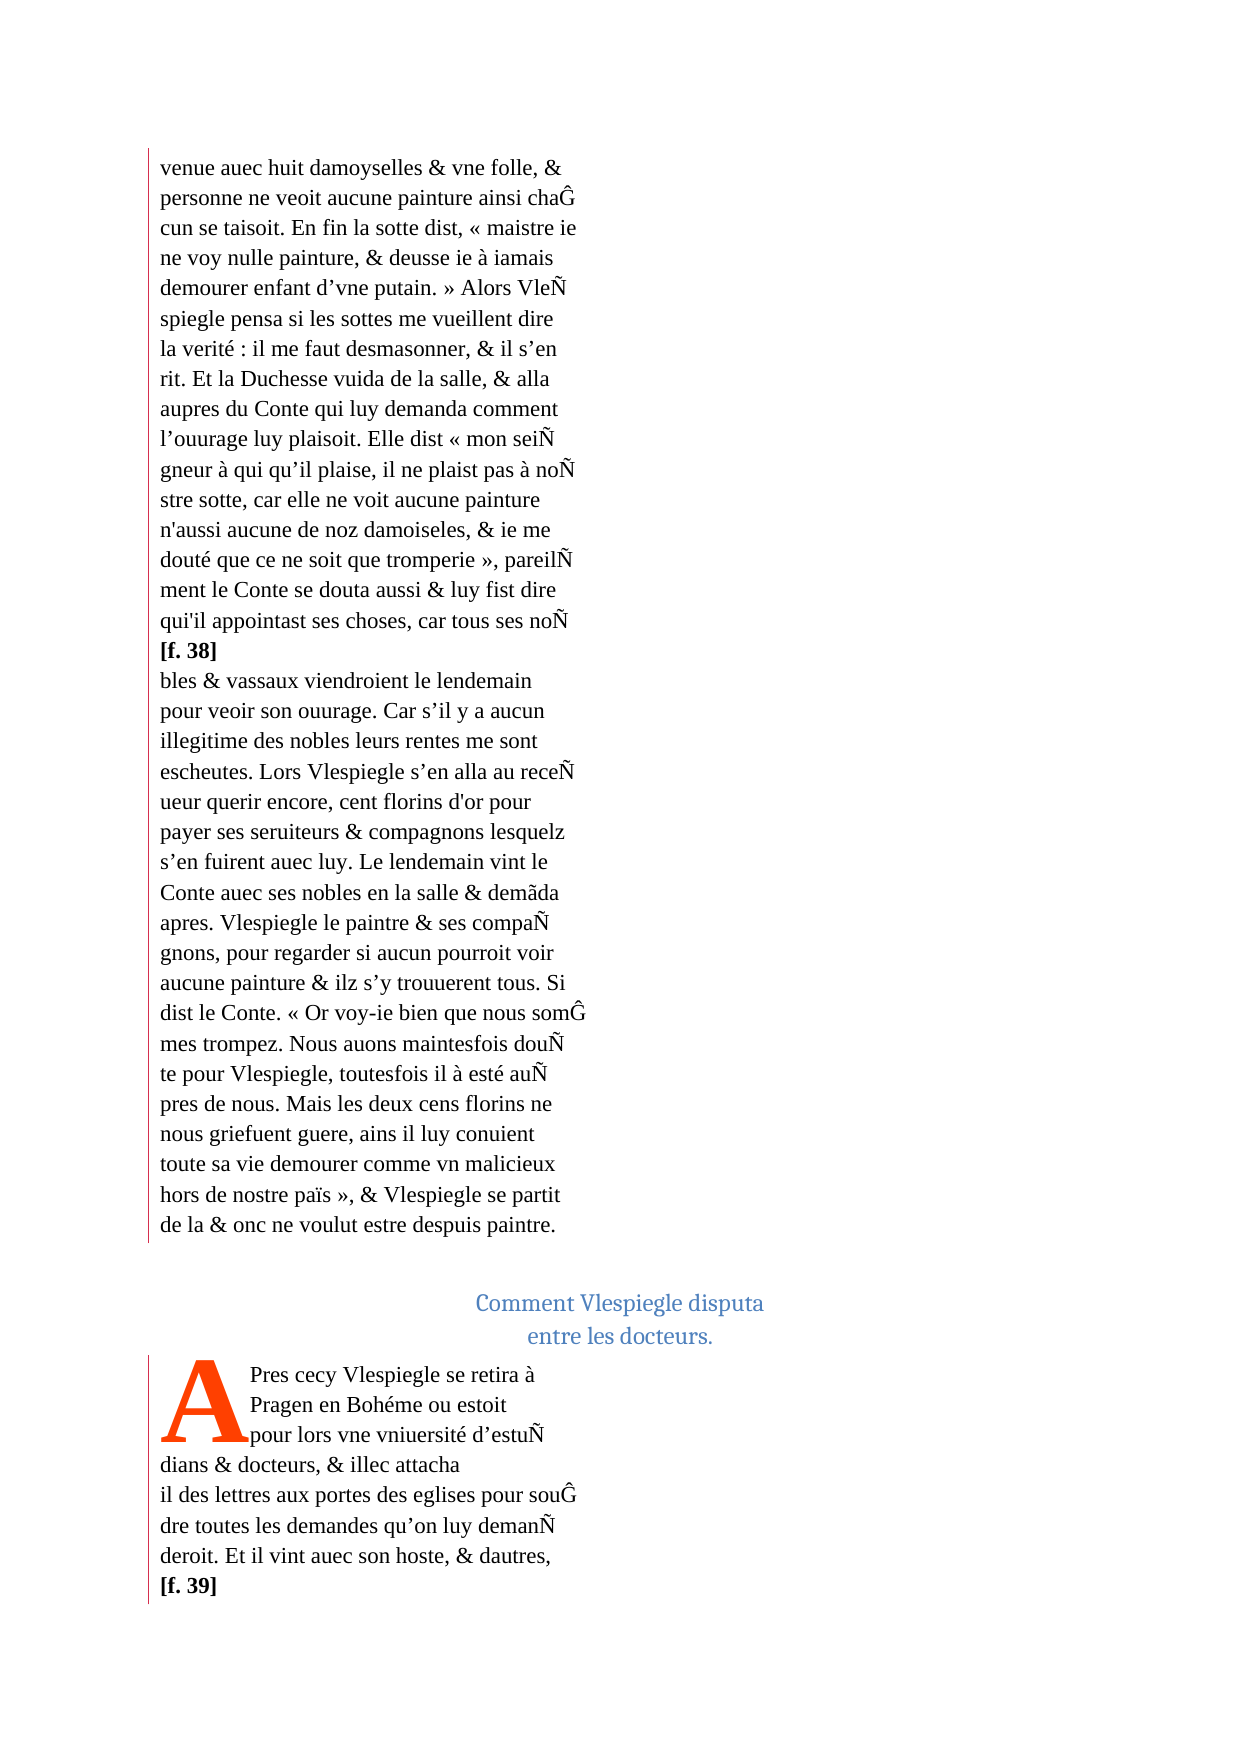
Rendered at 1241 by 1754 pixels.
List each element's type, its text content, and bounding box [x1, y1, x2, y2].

text APres cecy Vlespiegle se retira à Pragen en Bohéme ou estoit pour lors vne vniuersité d’estuÑ dians & docteurs, & illec attacha il des lettres aux portes des eglises pour souĜ dre toutes les demandes qu’on luy demanÑ deroit. Et il vint auec son hoste, & dautres, [f. 39] [149, 1355, 1093, 1604]
text venue auec huit damoyselles & vne folle, & personne ne veoit aucune painture ainsi chaĜ cun se taisoit. En fin la sotte dist, « maistre ie ne voy nulle painture, & deusse ie à iamais demourer enfant d’vne putain. » Alors VleÑ spiegle pensa si les sottes me vueillent dire la verité : il me faut desmasonner, & il s’en rit. Et la Duchesse vuida de la salle, & alla aupres du Conte qui luy demanda comment l’ouurage luy plaisoit. Elle dist « mon seiÑ gneur à qui qu’il plaise, il ne plaist pas à noÑ stre sotte, car elle ne voit aucune painture n'aussi aucune de noz damoiseles, & ie me douté que ce ne soit que tromperie », pareilÑ ment le Conte se douta aussi & luy fist dire qui'il appointast ses choses, car tous ses noÑ [f. 38] bles & vassaux viendroient le lendemain pour veoir son ouurage. Car s’il y a aucun illegitime des nobles leurs rentes me sont escheutes. Lors Vlespiegle s’en alla au receÑ ueur querir encore, cent florins d'or pour payer ses seruiteurs & compagnons lesquelz s’en fuirent auec luy. Le lendemain vint le Conte auec ses nobles en la salle & demãda apres. Vlespiegle le paintre & ses compaÑ gnons, pour regarder si aucun pourroit voir aucune painture & ilz s’y trouuerent tous. Si dist le Conte. « Or voy-ie bien que nous somĜ mes trompez. Nous auons maintesfois douÑ te pour Vlespiegle, toutesfois il à esté auÑ pres de nous. Mais les deux cens florins ne nous griefuent guere, ains il luy conuient toute sa vie demourer comme vn malicieux hors de nostre païs », & Vlespiegle se partit de la & onc ne voulut estre despuis paintre. [149, 148, 1093, 1243]
subtitle Comment Vlespiegle disputa entre les docteurs. [148, 1289, 1093, 1350]
